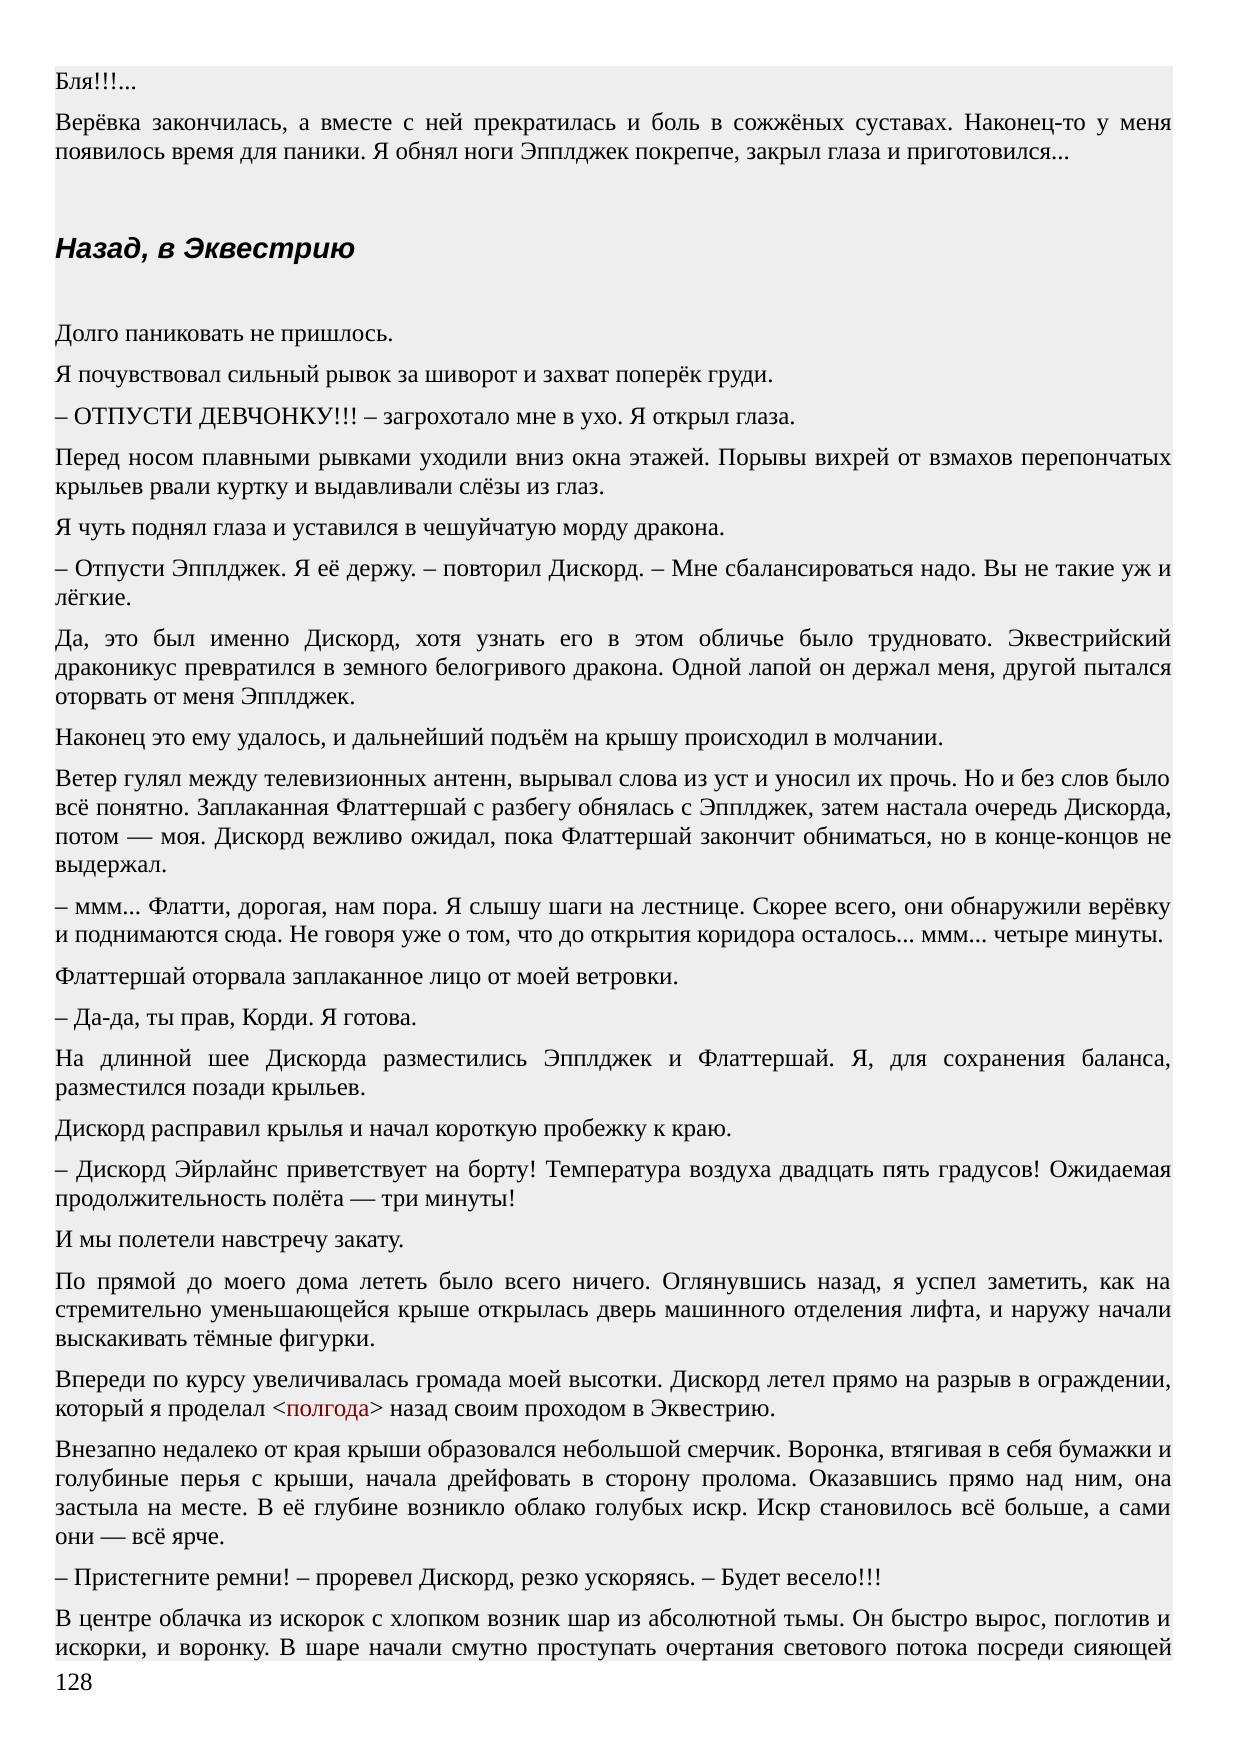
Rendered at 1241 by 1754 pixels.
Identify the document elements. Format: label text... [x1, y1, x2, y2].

text Перед носом плавными рывками уходили вниз окна этажей. Порывы вихрей от взмахов перепончатых крыльев рвали куртку и выдавливали слёзы из глаз. [55, 442, 1173, 499]
text Наконец это ему удалось, и дальнейший подъём на крышу происходил в молчании. [55, 722, 1173, 751]
text – Дискорд Эйрлайнс приветствует на борту! Температура воздуха двадцать пять градусов! Ожидаемая продолжительность полёта — три минуты! [55, 1154, 1173, 1212]
text Да, это был именно Дискорд, хотя узнать его в этом обличье было трудновато. Эквестрийский драконикус превратился в земного белогривого дракона. Одной лапой он держал меня, другой пытался оторвать от меня Эпплджек. [55, 623, 1173, 709]
text – ОТПУСТИ ДЕВЧОНКУ!!! – загрохотало мне в ухо. Я открыл глаза. [55, 401, 1173, 429]
text В центре облачка из искорок с хлопком возник шар из абсолютной тьмы. Он быстро вырос, поглотив и искорки, и воронку. В шаре начали смутно проступать очертания светового потока посреди сияющей [55, 1603, 1173, 1661]
text Бля!!!... [55, 66, 1173, 95]
text По прямой до моего дома лететь было всего ничего. Оглянувшись назад, я успел заметить, как на стремительно уменьшающейся крыше открылась дверь машинного отделения лифта, и наружу начали выскакивать тёмные фигурки. [55, 1266, 1173, 1352]
text Флаттершай оторвала заплаканное лицо от моей ветровки. [55, 961, 1173, 989]
text – Да-да, ты прав, Корди. Я готова. [55, 1002, 1173, 1031]
text Дискорд расправил крылья и начал короткую пробежку к краю. [55, 1113, 1173, 1142]
text Я почувствовал сильный рывок за шиворот и захват поперёк груди. [55, 359, 1173, 388]
text На длинной шее Дискорда разместились Эпплджек и Флаттершай. Я, для сохранения баланса, разместился позади крыльев. [55, 1043, 1173, 1101]
text Долго паниковать не пришлось. [55, 318, 1173, 347]
text – Пристегните ремни! – проревел Дискорд, резко ускоряясь. – Будет весело!!! [55, 1562, 1173, 1591]
text Впереди по курсу увеличивалась громада моей высотки. Дискорд летел прямо на разрыв в ограждении, который я проделал <полгода> назад своим проходом в Эквестрию. [55, 1364, 1173, 1422]
text Внезапно недалеко от края крыши образовался небольшой смерчик. Воронка, втягивая в себя бумажки и голубиные перья с крыши, начала дрейфовать в сторону пролома. Оказавшись прямо над ним, она застыла на месте. В её глубине возникло облако голубых искр. Искр становилось всё больше, а сами они — всё ярче. [55, 1434, 1173, 1549]
text И мы полетели навстречу закату. [55, 1224, 1173, 1253]
text Верёвка закончилась, а вместе с ней прекратилась и боль в сожжёных суставах. Наконец-то у меня появилось время для паники. Я обнял ноги Эпплджек покрепче, закрыл глаза и приготовился... [55, 107, 1173, 165]
text – ммм... Флатти, дорогая, нам пора. Я слышу шаги на лестнице. Скорее всего, они обнаружили верёвку и поднимаются сюда. Не говоря уже о том, что до открытия коридора осталось... ммм... четыре минуты. [55, 891, 1173, 948]
text – Отпусти Эпплджек. Я её держу. – повторил Дискорд. – Мне сбалансироваться надо. Вы не такие уж и лёгкие. [55, 553, 1173, 611]
text Я чуть поднял глаза и уставился в чешуйчатую морду дракона. [55, 512, 1173, 541]
text Ветер гулял между телевизионных антенн, вырывал слова из уст и уносил их прочь. Но и без слов было всё понятно. Заплаканная Флаттершай с разбегу обнялась с Эпплджек, затем настала очередь Дискорда, потом — моя. Дискорд вежливо ожидал, пока Флаттершай закончит обниматься, но в конце-концов не выдержал. [55, 763, 1173, 878]
subtitle Назад, в Эквестрию [55, 231, 1173, 264]
